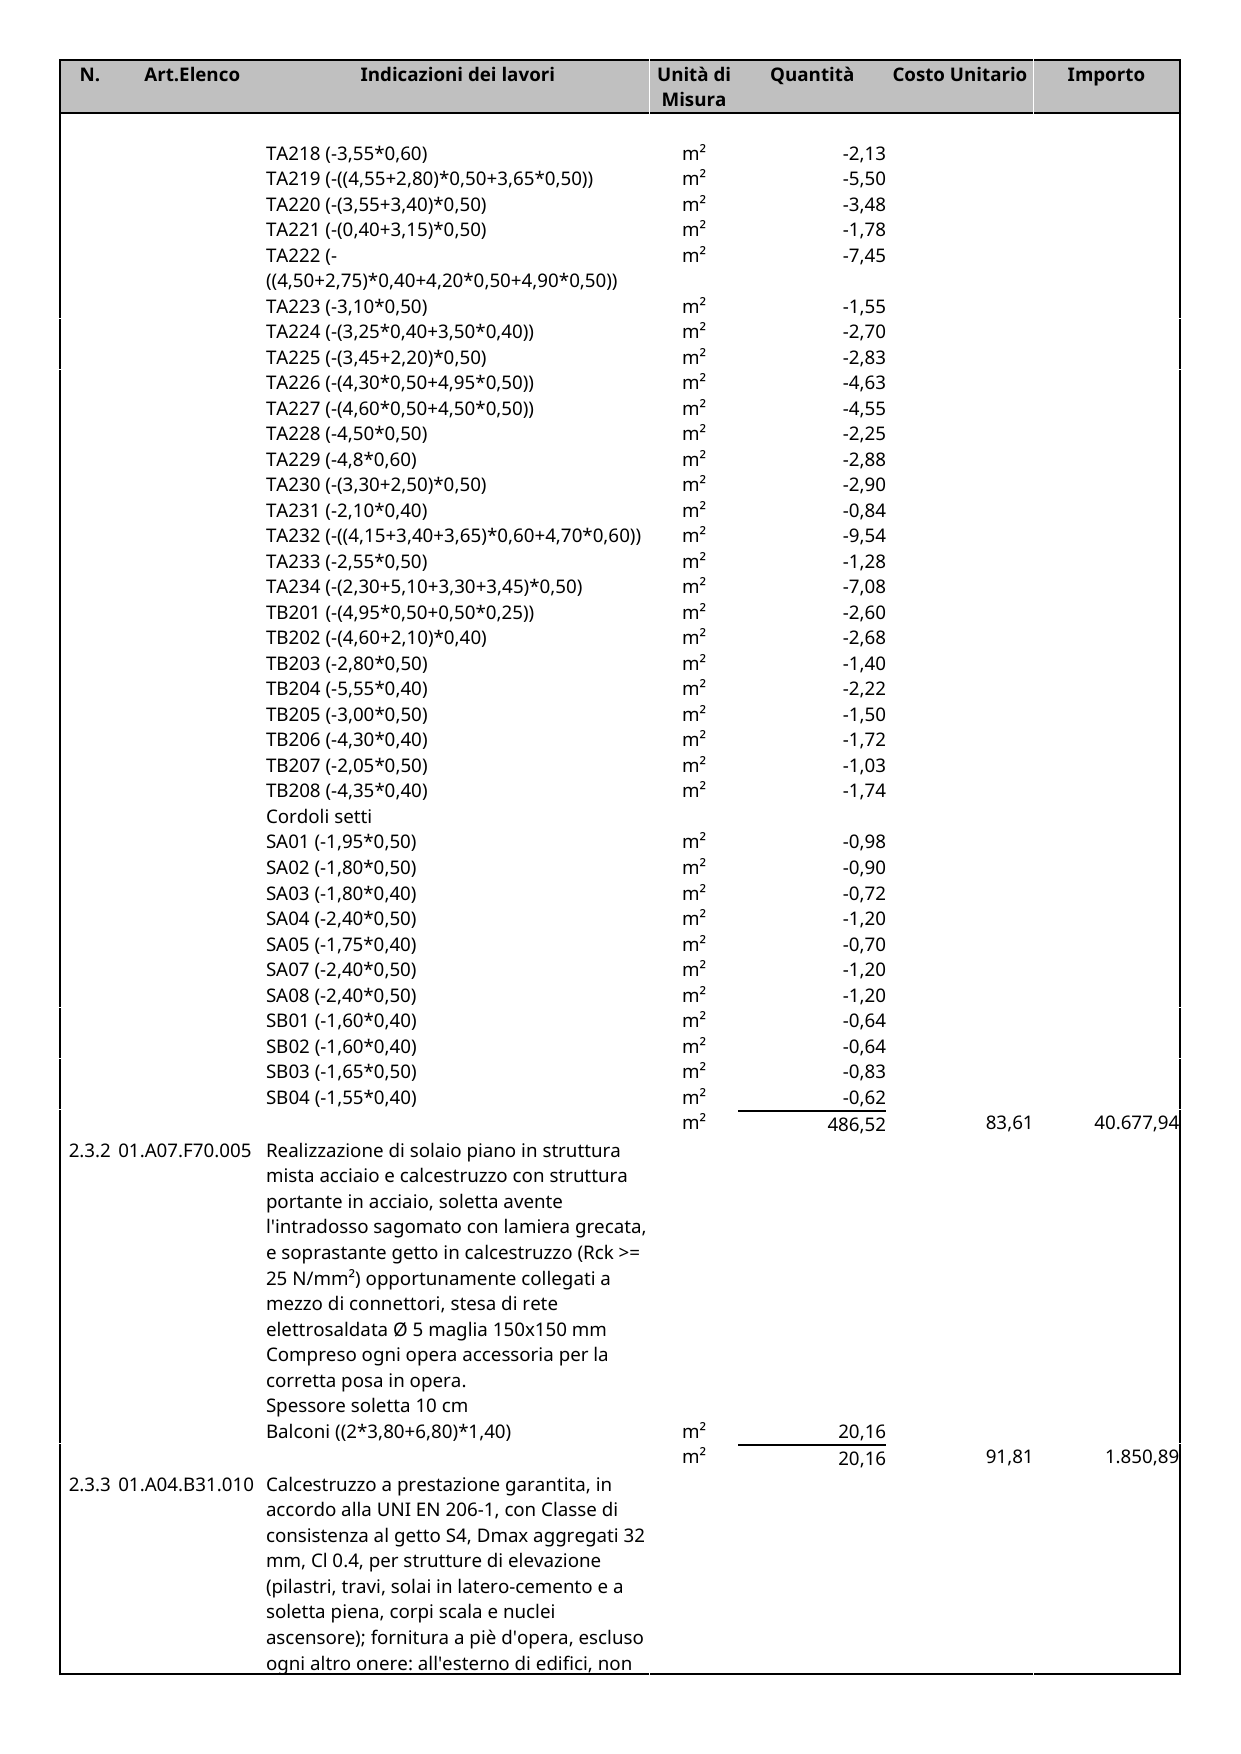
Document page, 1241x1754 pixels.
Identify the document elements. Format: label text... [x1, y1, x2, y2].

table_cell [118, 191, 266, 216]
table_cell [118, 574, 266, 599]
table_cell -1,40 [738, 650, 886, 676]
table_cell [118, 370, 266, 395]
table_cell [266, 1444, 649, 1471]
table_cell [1034, 472, 1179, 497]
table_cell [118, 293, 266, 318]
table_cell [886, 778, 1033, 803]
table_cell [886, 165, 1033, 191]
table_cell [886, 319, 1033, 344]
table_cell [61, 293, 118, 318]
table_cell m² [650, 701, 738, 727]
table_cell 20,16 [738, 1446, 886, 1471]
table_cell [118, 1008, 266, 1033]
table_cell [886, 140, 1033, 165]
table_cell m² [650, 778, 738, 803]
table_header N. [61, 61, 118, 112]
table_cell [886, 752, 1033, 778]
table_cell [61, 548, 118, 574]
table_cell m² [650, 752, 738, 778]
table_cell [1034, 1059, 1179, 1084]
table_cell [886, 982, 1033, 1007]
table_cell TB203 (-2,80*0,50) [266, 650, 649, 676]
table_cell [118, 242, 266, 293]
table_cell [61, 778, 118, 803]
table_cell [61, 956, 118, 982]
table_cell -2,88 [738, 446, 886, 472]
table_cell TA228 (-4,50*0,50) [266, 421, 649, 446]
table_cell [886, 523, 1033, 548]
table_cell -1,74 [738, 778, 886, 803]
table_cell [61, 319, 118, 344]
table_cell -0,83 [738, 1059, 886, 1084]
table_cell -0,72 [738, 880, 886, 905]
table_cell [61, 982, 118, 1007]
table_cell [886, 599, 1033, 625]
table_cell [886, 1084, 1033, 1109]
table_cell m² [650, 1008, 738, 1033]
table_cell [886, 803, 1033, 829]
table_cell -0,90 [738, 854, 886, 880]
table_cell [886, 931, 1033, 956]
table_cell m² [650, 1059, 738, 1084]
table_cell TA224 (-(3,25*0,40+3,50*0,40)) [266, 319, 649, 344]
table_cell [1034, 523, 1179, 548]
table_cell -2,68 [738, 625, 886, 650]
table_cell -0,64 [738, 1033, 886, 1058]
table_cell 40.677,94 [1034, 1110, 1179, 1137]
table_cell [1034, 599, 1179, 625]
table_cell [61, 523, 118, 548]
table_cell [1034, 956, 1179, 982]
table_cell [886, 242, 1033, 293]
table_cell m² [650, 625, 738, 650]
table_cell [61, 752, 118, 778]
table_cell TB208 (-4,35*0,40) [266, 778, 649, 803]
table_cell -1,20 [738, 905, 886, 931]
table_cell SB02 (-1,60*0,40) [266, 1033, 649, 1058]
table_cell TA223 (-3,10*0,50) [266, 293, 649, 318]
table_cell [118, 727, 266, 752]
table_cell [61, 829, 118, 854]
table_cell [118, 803, 266, 829]
table_cell 1.850,89 [1034, 1444, 1179, 1471]
table_cell m² [650, 344, 738, 369]
table_cell [61, 395, 118, 421]
table_cell [118, 395, 266, 421]
table_cell [1034, 242, 1179, 293]
table_cell [61, 140, 118, 165]
table_cell [61, 242, 118, 293]
table_cell -1,20 [738, 956, 886, 982]
table_header Quantità [738, 61, 886, 112]
table_cell TB207 (-2,05*0,50) [266, 752, 649, 778]
table_cell [886, 1008, 1033, 1033]
table_cell [1034, 650, 1179, 676]
table_cell [1034, 293, 1179, 318]
table_cell [1034, 395, 1179, 421]
table_cell SB01 (-1,60*0,40) [266, 1008, 649, 1033]
table_cell [118, 114, 266, 140]
table_cell 83,61 [886, 1110, 1033, 1137]
table_header Art.Elenco [118, 61, 266, 112]
table_cell [118, 140, 266, 165]
table_cell [1034, 1418, 1179, 1443]
table_cell -1,28 [738, 548, 886, 574]
table_cell -1,78 [738, 216, 886, 242]
table_cell TA232 (-((4,15+3,40+3,65)*0,60+4,70*0,60)) [266, 523, 649, 548]
table_cell -2,13 [738, 140, 886, 165]
table_cell [886, 829, 1033, 854]
table_cell [1034, 676, 1179, 701]
table_cell TA219 (-((4,55+2,80)*0,50+3,65*0,50)) [266, 165, 649, 191]
table_cell TA221 (-(0,40+3,15)*0,50) [266, 216, 649, 242]
table_cell [61, 574, 118, 599]
table_cell [1034, 727, 1179, 752]
table_cell m² [650, 140, 738, 165]
table_cell m² [650, 472, 738, 497]
table_cell [1034, 574, 1179, 599]
table_cell [61, 1059, 118, 1084]
table_cell [61, 1110, 118, 1137]
table_cell [1034, 1033, 1179, 1058]
table_cell [1034, 752, 1179, 778]
table_cell [886, 676, 1033, 701]
table_cell m² [650, 165, 738, 191]
table_cell [61, 650, 118, 676]
table_cell [886, 446, 1033, 472]
table_cell [886, 1471, 1033, 1673]
table_cell 91,81 [886, 1444, 1033, 1471]
table_cell [1034, 778, 1179, 803]
table_cell SA05 (-1,75*0,40) [266, 931, 649, 956]
table_cell [1034, 931, 1179, 956]
table_cell TA220 (-(3,55+3,40)*0,50) [266, 191, 649, 216]
table_cell [118, 216, 266, 242]
table_cell [886, 574, 1033, 599]
table_cell TB201 (-(4,95*0,50+0,50*0,25)) [266, 599, 649, 625]
table_cell -0,70 [738, 931, 886, 956]
table_cell TA226 (-(4,30*0,50+4,95*0,50)) [266, 370, 649, 395]
table_cell [1034, 1008, 1179, 1033]
table_cell -3,48 [738, 191, 886, 216]
table_cell [886, 1137, 1033, 1418]
table_cell [118, 165, 266, 191]
table_cell -2,90 [738, 472, 886, 497]
table_cell [118, 880, 266, 905]
table_cell [886, 497, 1033, 523]
table_cell TB205 (-3,00*0,50) [266, 701, 649, 727]
table_cell TA231 (-2,10*0,40) [266, 497, 649, 523]
table_cell [61, 803, 118, 829]
table_cell [1034, 625, 1179, 650]
table_cell [61, 472, 118, 497]
table_cell [118, 676, 266, 701]
table_cell [118, 1444, 266, 1471]
table_cell -1,20 [738, 982, 886, 1007]
table_cell -0,84 [738, 497, 886, 523]
table_cell -2,70 [738, 319, 886, 344]
table_cell [61, 421, 118, 446]
table_cell [886, 548, 1033, 574]
table_cell [61, 599, 118, 625]
table_cell -1,03 [738, 752, 886, 778]
table_cell SA07 (-2,40*0,50) [266, 956, 649, 982]
table_cell [1034, 548, 1179, 574]
table_cell [61, 370, 118, 395]
table_cell [118, 446, 266, 472]
table_cell SB04 (-1,55*0,40) [266, 1084, 649, 1109]
table_cell m² [650, 446, 738, 472]
table_cell SA01 (-1,95*0,50) [266, 829, 649, 854]
table_cell m² [650, 829, 738, 854]
table_cell [118, 472, 266, 497]
table_cell TA225 (-(3,45+2,20)*0,50) [266, 344, 649, 369]
table_cell [118, 982, 266, 1007]
table_cell [61, 625, 118, 650]
table_cell -2,25 [738, 421, 886, 446]
table_header Unità di Misura [650, 61, 738, 112]
table_cell m² [650, 1110, 738, 1137]
table_cell [1034, 803, 1179, 829]
table_cell -4,55 [738, 395, 886, 421]
table_cell m² [650, 650, 738, 676]
table_cell -2,60 [738, 599, 886, 625]
table_cell [61, 165, 118, 191]
table_cell m² [650, 727, 738, 752]
table_header Costo Unitario [886, 61, 1033, 112]
table_cell SA04 (-2,40*0,50) [266, 905, 649, 931]
table_cell Cordoli setti [266, 803, 649, 829]
table_cell TB206 (-4,30*0,40) [266, 727, 649, 752]
table_cell [118, 1110, 266, 1137]
table_cell 01.A07.F70.005 [118, 1137, 266, 1418]
table_cell [886, 370, 1033, 395]
table_cell [1034, 1084, 1179, 1109]
table_cell [1034, 421, 1179, 446]
table_cell TA218 (-3,55*0,60) [266, 140, 649, 165]
table_cell [118, 548, 266, 574]
table_cell [1034, 319, 1179, 344]
table_cell [886, 472, 1033, 497]
table_cell [1034, 344, 1179, 369]
table_cell [61, 727, 118, 752]
table_cell [1034, 829, 1179, 854]
table_cell [886, 395, 1033, 421]
table_cell SB03 (-1,65*0,50) [266, 1059, 649, 1084]
table_cell m² [650, 982, 738, 1007]
table_cell [886, 1059, 1033, 1084]
table_cell m² [650, 319, 738, 344]
table_cell 01.A04.B31.010 [118, 1471, 266, 1673]
table_cell -5,50 [738, 165, 886, 191]
table_cell [886, 216, 1033, 242]
table_cell m² [650, 293, 738, 318]
table_cell [61, 1008, 118, 1033]
table_cell -1,72 [738, 727, 886, 752]
table_cell [61, 216, 118, 242]
table_cell [1034, 216, 1179, 242]
table_cell [118, 1418, 266, 1443]
table_cell m² [650, 905, 738, 931]
table_cell m² [650, 956, 738, 982]
table_cell TA230 (-(3,30+2,50)*0,50) [266, 472, 649, 497]
table_cell [118, 523, 266, 548]
table_cell -1,55 [738, 293, 886, 318]
table_cell m² [650, 242, 738, 293]
table_cell [61, 931, 118, 956]
table_cell [61, 1418, 118, 1443]
table_cell [650, 114, 738, 140]
table_cell [61, 676, 118, 701]
table_cell Balconi ((2*3,80+6,80)*1,40) [266, 1418, 649, 1443]
table_cell [118, 778, 266, 803]
table_cell TB202 (-(4,60+2,10)*0,40) [266, 625, 649, 650]
table_cell [61, 880, 118, 905]
table_cell m² [650, 216, 738, 242]
table_cell TA222 (-((4,50+2,75)*0,40+4,20*0,50+4,90*0,50)) [266, 242, 649, 293]
table_cell [61, 1444, 118, 1471]
table_cell -4,63 [738, 370, 886, 395]
table_cell [118, 599, 266, 625]
table_cell [738, 1471, 886, 1673]
table_cell TA234 (-(2,30+5,10+3,30+3,45)*0,50) [266, 574, 649, 599]
table_cell [886, 1033, 1033, 1058]
table_cell m² [650, 1444, 738, 1471]
table_cell SA03 (-1,80*0,40) [266, 880, 649, 905]
table_cell 20,16 [738, 1418, 886, 1443]
table_cell 486,52 [738, 1112, 886, 1137]
table_cell [1034, 982, 1179, 1007]
table_cell [1034, 140, 1179, 165]
table_cell -9,54 [738, 523, 886, 548]
table_cell [886, 854, 1033, 880]
table_cell TA227 (-(4,60*0,50+4,50*0,50)) [266, 395, 649, 421]
table_cell [118, 625, 266, 650]
table_cell [1034, 1137, 1179, 1418]
table_cell m² [650, 548, 738, 574]
table_cell [738, 1137, 886, 1418]
table_cell [61, 1033, 118, 1058]
table_cell [738, 803, 886, 829]
table_cell [118, 421, 266, 446]
table_cell [266, 114, 649, 140]
table_cell [118, 829, 266, 854]
table_cell [61, 701, 118, 727]
table_cell [886, 421, 1033, 446]
table_cell m² [650, 676, 738, 701]
table_cell [1034, 1471, 1179, 1673]
table_cell -0,62 [738, 1084, 886, 1109]
table_cell [118, 650, 266, 676]
table_cell [1034, 165, 1179, 191]
table_cell Realizzazione di solaio piano in struttura mista acciaio e calcestruzzo con struttura portante in acciaio, soletta avente l'intradosso sagomato con lamiera grecata, e soprastante getto in calcestruzzo (Rck >= 25 N/mm²) opportunamente collegati a mezzo di connettori, stesa di rete elettrosaldata Ø 5 maglia 150x150 mm Compreso ogni opera accessoria per la corretta posa in opera. Spessore soletta 10 cm [266, 1137, 649, 1418]
table_cell [650, 803, 738, 829]
table_cell m² [650, 523, 738, 548]
table_cell 2.3.3 [61, 1471, 118, 1673]
table_cell m² [650, 574, 738, 599]
table_cell [650, 1471, 738, 1673]
table_cell [886, 956, 1033, 982]
table_cell [1034, 446, 1179, 472]
table_cell m² [650, 1033, 738, 1058]
table_cell [1034, 114, 1179, 140]
table_cell 2.3.2 [61, 1137, 118, 1418]
table_cell [1034, 905, 1179, 931]
table_cell [61, 446, 118, 472]
table_cell m² [650, 599, 738, 625]
table_cell [118, 931, 266, 956]
table_cell TB204 (-5,55*0,40) [266, 676, 649, 701]
table_cell [61, 497, 118, 523]
table_cell -2,83 [738, 344, 886, 369]
table_header Importo [1034, 61, 1179, 112]
table_cell -0,64 [738, 1008, 886, 1033]
table_cell [886, 880, 1033, 905]
table_cell [118, 1084, 266, 1109]
table_cell TA229 (-4,8*0,60) [266, 446, 649, 472]
table_cell [886, 114, 1033, 140]
table_cell [61, 905, 118, 931]
table_cell [118, 854, 266, 880]
table_cell [886, 701, 1033, 727]
table_cell TA233 (-2,55*0,50) [266, 548, 649, 574]
table_cell [118, 752, 266, 778]
table_cell -1,50 [738, 701, 886, 727]
table_cell [1034, 880, 1179, 905]
table_cell [118, 1059, 266, 1084]
table_cell -0,98 [738, 829, 886, 854]
table_cell [738, 114, 886, 140]
table_cell m² [650, 370, 738, 395]
table_cell [1034, 370, 1179, 395]
table_cell m² [650, 395, 738, 421]
table_cell [61, 1084, 118, 1109]
table_cell -7,08 [738, 574, 886, 599]
table_cell [61, 191, 118, 216]
table_cell Calcestruzzo a prestazione garantita, in accordo alla UNI EN 206-1, con Classe di consistenza al getto S4, Dmax aggregati 32 mm, Cl 0.4, per strutture di elevazione (pilastri, travi, solai in latero-cemento e a soletta piena, corpi scala e nuclei ascensore); fornitura a piè d'opera, escluso ogni altro onere: all'esterno di edifici, non [266, 1471, 649, 1673]
table_cell m² [650, 931, 738, 956]
table_cell [118, 956, 266, 982]
table_cell [118, 344, 266, 369]
table_cell [266, 1110, 649, 1137]
table_cell m² [650, 1084, 738, 1109]
table_cell [1034, 191, 1179, 216]
table_header Indicazioni dei lavori [266, 61, 649, 112]
table_cell [118, 905, 266, 931]
table_cell m² [650, 421, 738, 446]
table_cell [886, 727, 1033, 752]
table_cell [1034, 701, 1179, 727]
table_cell [118, 701, 266, 727]
table_cell [118, 1033, 266, 1058]
table_cell [650, 1137, 738, 1418]
table_cell -7,45 [738, 242, 886, 293]
table_cell [886, 191, 1033, 216]
table_cell [61, 114, 118, 140]
table_cell m² [650, 191, 738, 216]
table_cell m² [650, 880, 738, 905]
table_cell m² [650, 1418, 738, 1443]
table_cell [886, 625, 1033, 650]
table_cell [886, 344, 1033, 369]
table_cell [1034, 497, 1179, 523]
table_cell m² [650, 854, 738, 880]
table_cell [61, 854, 118, 880]
table_cell [1034, 854, 1179, 880]
table_cell [886, 293, 1033, 318]
table_cell [118, 497, 266, 523]
table_cell [886, 905, 1033, 931]
table_cell -2,22 [738, 676, 886, 701]
table_cell m² [650, 497, 738, 523]
table_cell SA08 (-2,40*0,50) [266, 982, 649, 1007]
table_cell [118, 319, 266, 344]
table_cell [886, 650, 1033, 676]
table_cell [886, 1418, 1033, 1443]
table_cell [61, 344, 118, 369]
table_cell SA02 (-1,80*0,50) [266, 854, 649, 880]
